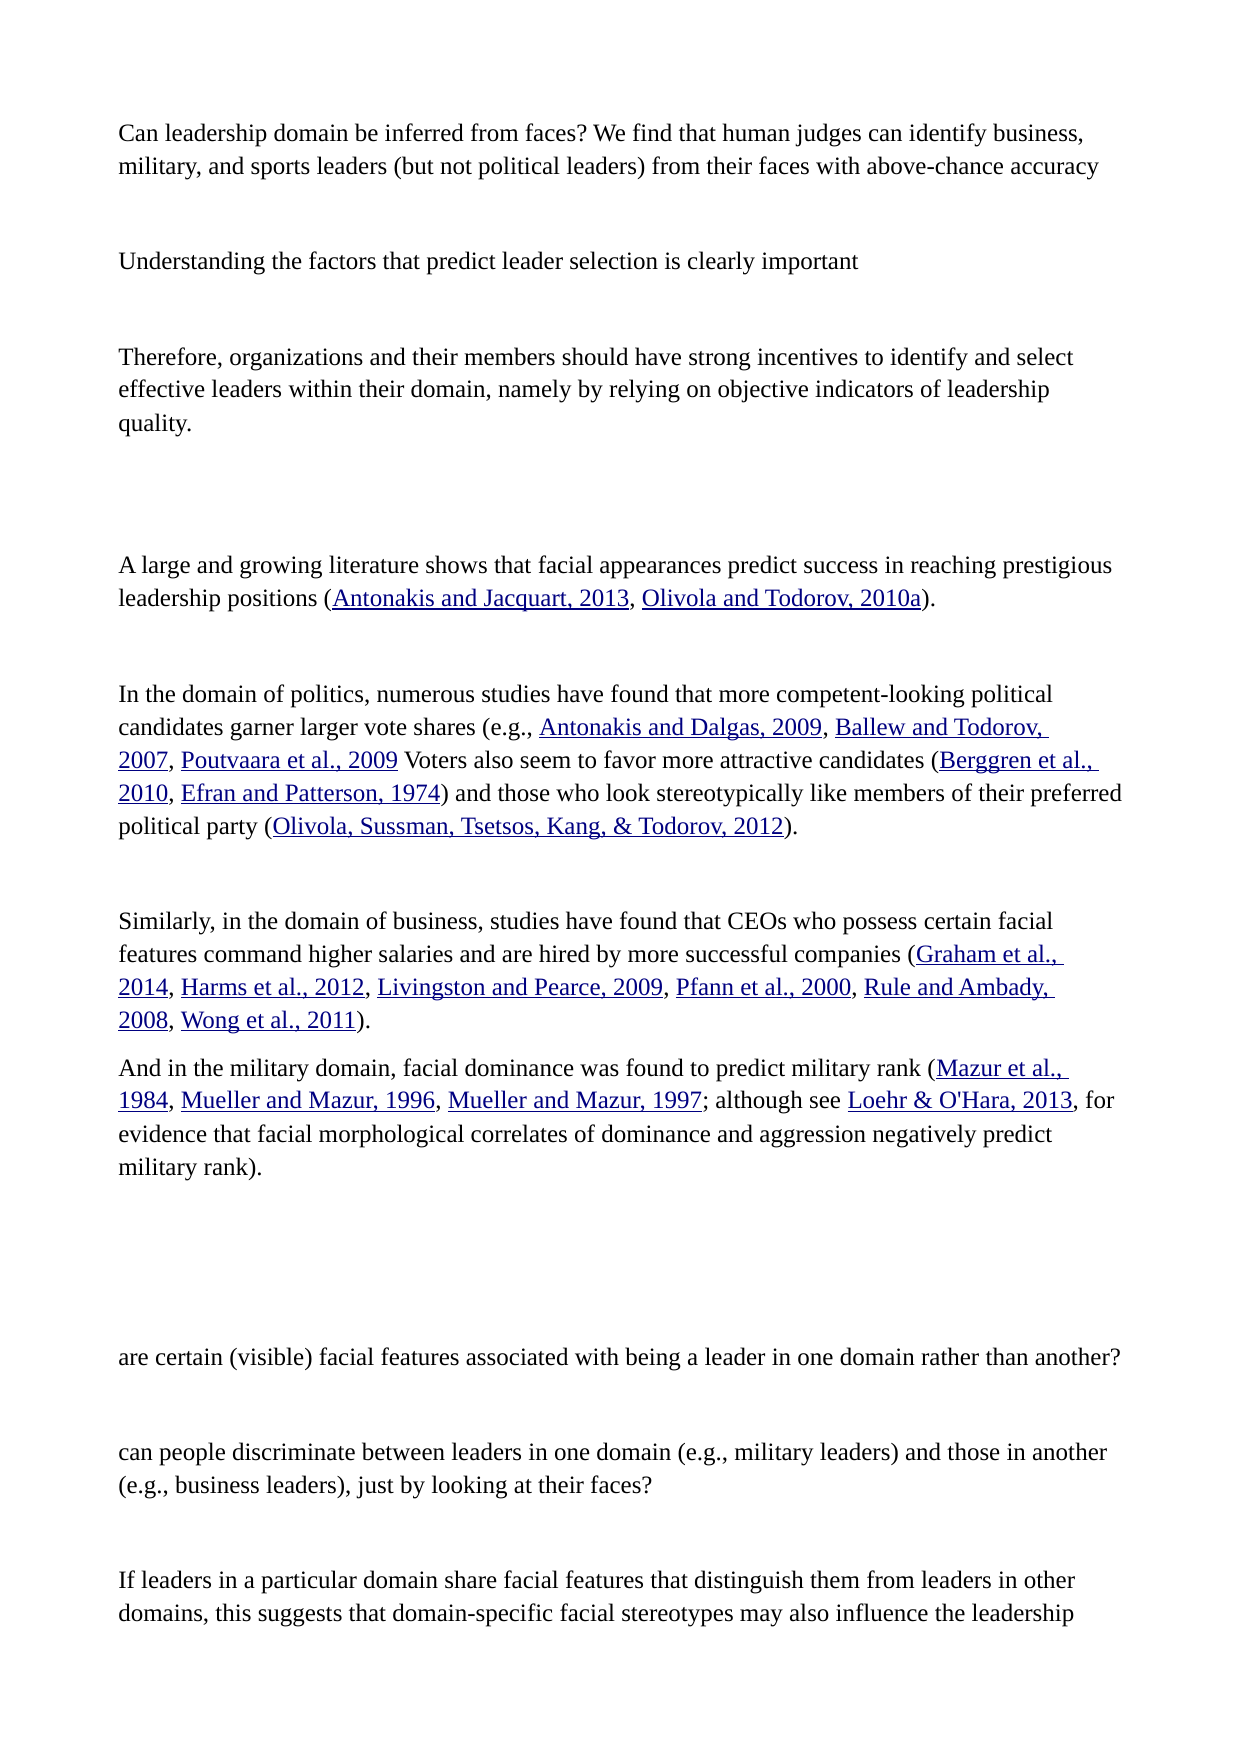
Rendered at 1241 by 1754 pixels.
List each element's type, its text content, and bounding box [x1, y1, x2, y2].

text are certain (visible) facial features associated with being a leader in one domain rather than another? [118, 1342, 1122, 1371]
text Therefore, organizations and their members should have strong incentives to identify and select effective leaders within their domain, namely by relying on objective indicators of leadership quality. [118, 342, 1122, 436]
text A large and growing literature shows that facial appearances predict success in reaching prestigious leadership positions (Antonakis and Jacquart, 2013, Olivola and Todorov, 2010a). [118, 550, 1122, 612]
text Can leadership domain be inferred from faces? We find that human judges can identify business, military, and sports leaders (but not political leaders) from their faces with above-chance accuracy [118, 118, 1122, 180]
text And in the military domain, facial dominance was found to predict military rank (Mazur et al., 1984, Mueller and Mazur, 1996, Mueller and Mazur, 1997; although see Loehr & O'Hara, 2013, for evidence that facial morphological correlates of dominance and aggression negatively predict military rank). [118, 1053, 1122, 1180]
text Similarly, in the domain of business, studies have found that CEOs who possess certain facial features command higher salaries and are hired by more successful companies (Graham et al., 2014, Harms et al., 2012, Livingston and Pearce, 2009, Pfann et al., 2000, Rule and Ambady, 2008, Wong et al., 2011). [118, 906, 1122, 1034]
text Understanding the factors that predict leader selection is clearly important [118, 246, 1122, 275]
text In the domain of politics, numerous studies have found that more competent-looking political candidates garner larger vote shares (e.g., Antonakis and Dalgas, 2009, Ballew and Todorov, 2007, Poutvaara et al., 2009 Voters also seem to favor more attractive candidates (Berggren et al., 2010, Efran and Patterson, 1974) and those who look stereotypically like members of their preferred political party (Olivola, Sussman, Tsetsos, Kang, & Todorov, 2012). [118, 679, 1122, 839]
text can people discriminate between leaders in one domain (e.g., military leaders) and those in another (e.g., business leaders), just by looking at their faces? [118, 1437, 1122, 1499]
text If leaders in a particular domain share facial features that distinguish them from leaders in other domains, this suggests that domain-specific facial stereotypes may also influence the leadership [118, 1566, 1122, 1627]
